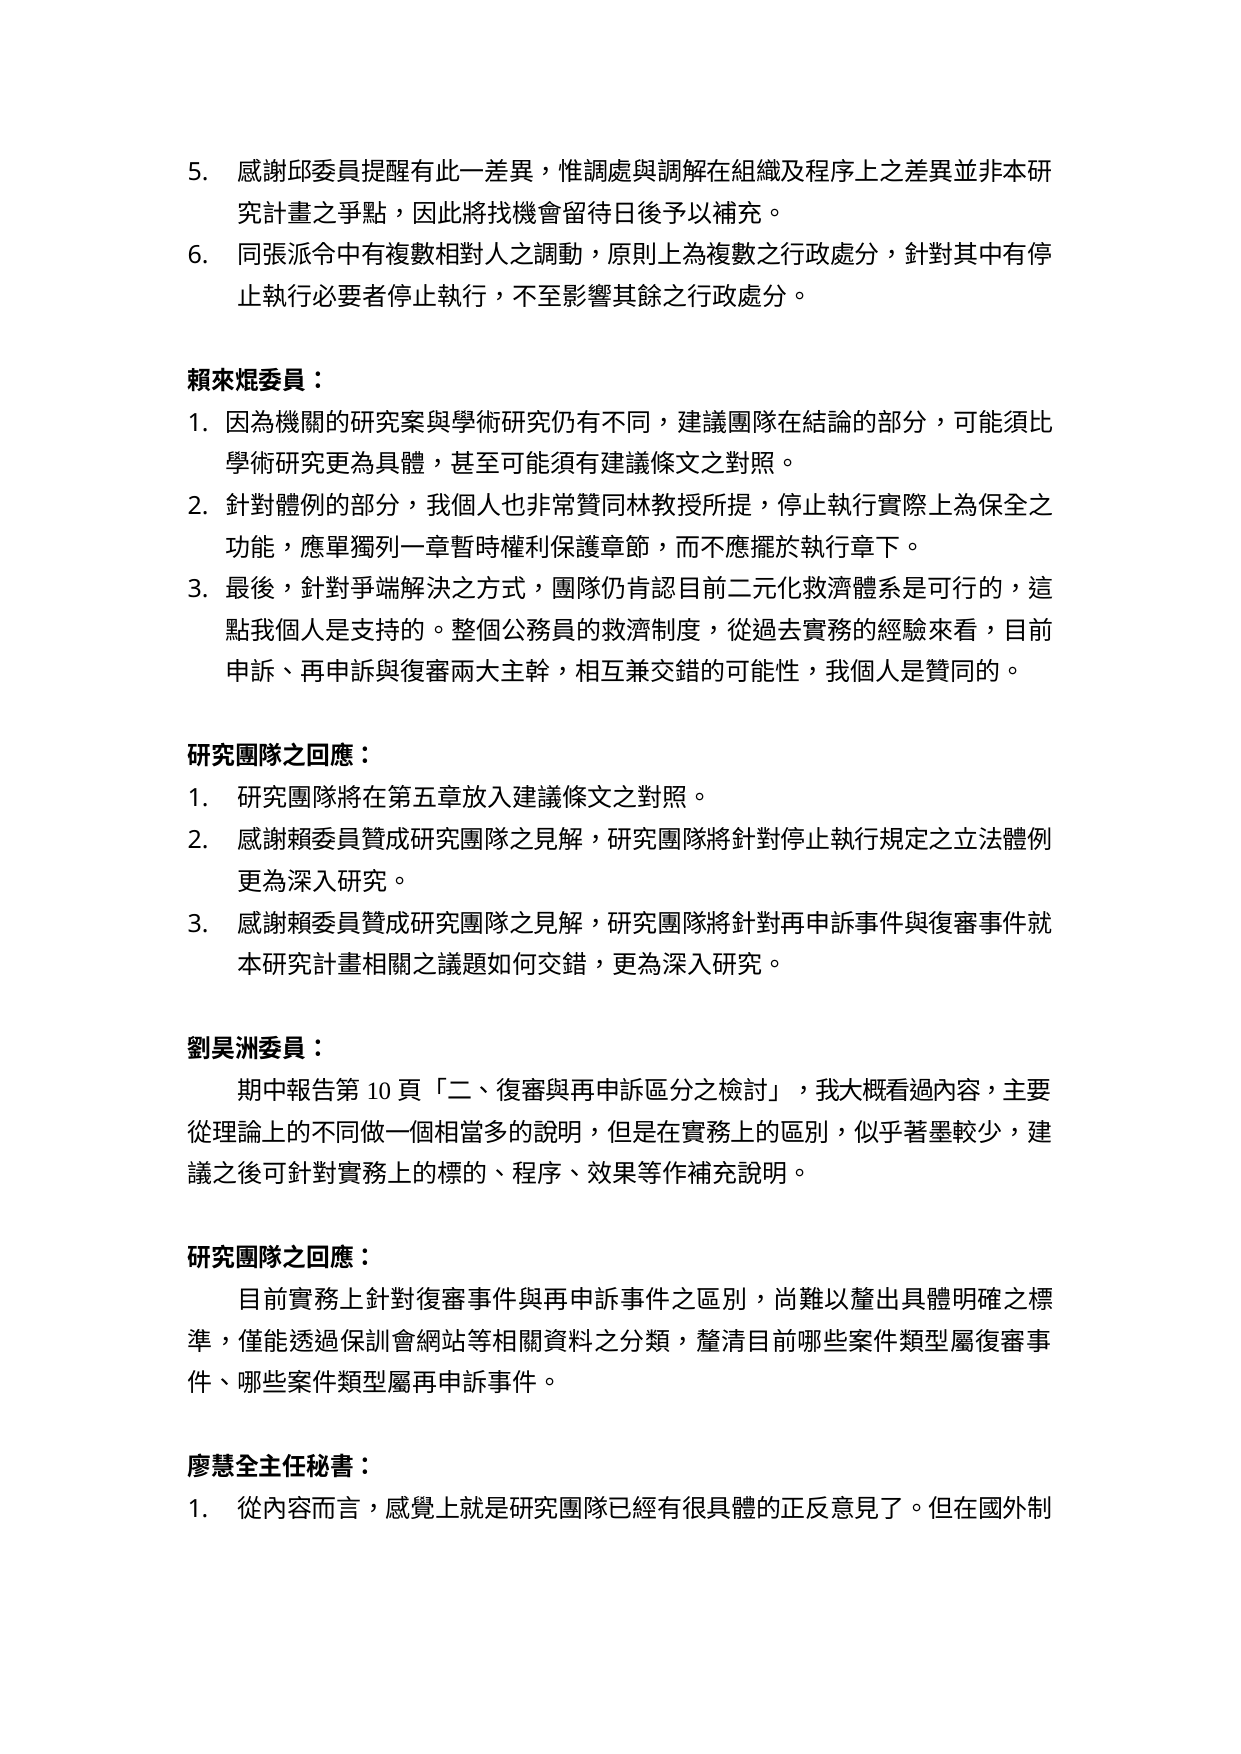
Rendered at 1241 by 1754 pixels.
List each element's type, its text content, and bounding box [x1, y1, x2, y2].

list 同張派令中有複數相對人之調動，原則上為複數之行政處分，針對其中有停止執行必要者停止執行，不至影響其餘之行政處分。 [187, 237, 1053, 313]
list 感謝邱委員提醒有此一差異，惟調處與調解在組織及程序上之差異並非本研究計畫之爭點，因此將找機會留待日後予以補充。 [187, 154, 1053, 229]
list 感謝賴委員贊成研究團隊之見解，研究團隊將針對停止執行規定之立法體例更為深入研究。 [187, 822, 1053, 898]
list 最後，針對爭端解決之方式，團隊仍肯認目前二元化救濟體系是可行的，這點我個人是支持的。整個公務員的救濟制度，從過去實務的經驗來看，目前申訴、再申訴與復審兩大主幹，相互兼交錯的可能性，我個人是贊同的。 [187, 571, 1053, 688]
subtitle 研究團隊之回應： [187, 738, 1148, 772]
subtitle 賴來焜委員： [187, 362, 1148, 396]
subtitle 研究團隊之回應： [187, 1239, 1148, 1273]
list 從內容而言，感覺上就是研究團隊已經有很具體的正反意見了。但在國外制 [187, 1491, 1148, 1525]
list 研究團隊將在第五章放入建議條文之對照。 [187, 780, 1148, 814]
text 期中報告第 10 頁「二、復審與再申訴區分之檢討」，我大概看過內容，主要從理論上的不同做一個相當多的說明，但是在實務上的區別，似乎著墨較少，建議之後可針對實務上的標的、程序、效果等作補充說明。 [187, 1073, 1053, 1190]
subtitle 廖慧全主任秘書： [187, 1448, 1148, 1482]
list 因為機關的研究案與學術研究仍有不同，建議團隊在結論的部分，可能須比學術研究更為具體，甚至可能須有建議條文之對照。 [187, 404, 1053, 480]
text 目前實務上針對復審事件與再申訴事件之區別，尚難以釐出具體明確之標準，僅能透過保訓會網站等相關資料之分類，釐清目前哪些案件類型屬復審事件、哪些案件類型屬再申訴事件。 [187, 1282, 1054, 1399]
subtitle 劉昊洲委員： [187, 1030, 1148, 1064]
list 感謝賴委員贊成研究團隊之見解，研究團隊將針對再申訴事件與復審事件就本研究計畫相關之議題如何交錯，更為深入研究。 [187, 905, 1053, 981]
list 針對體例的部分，我個人也非常贊同林教授所提，停止執行實際上為保全之功能，應單獨列一章暫時權利保護章節，而不應擺於執行章下。 [187, 488, 1053, 563]
